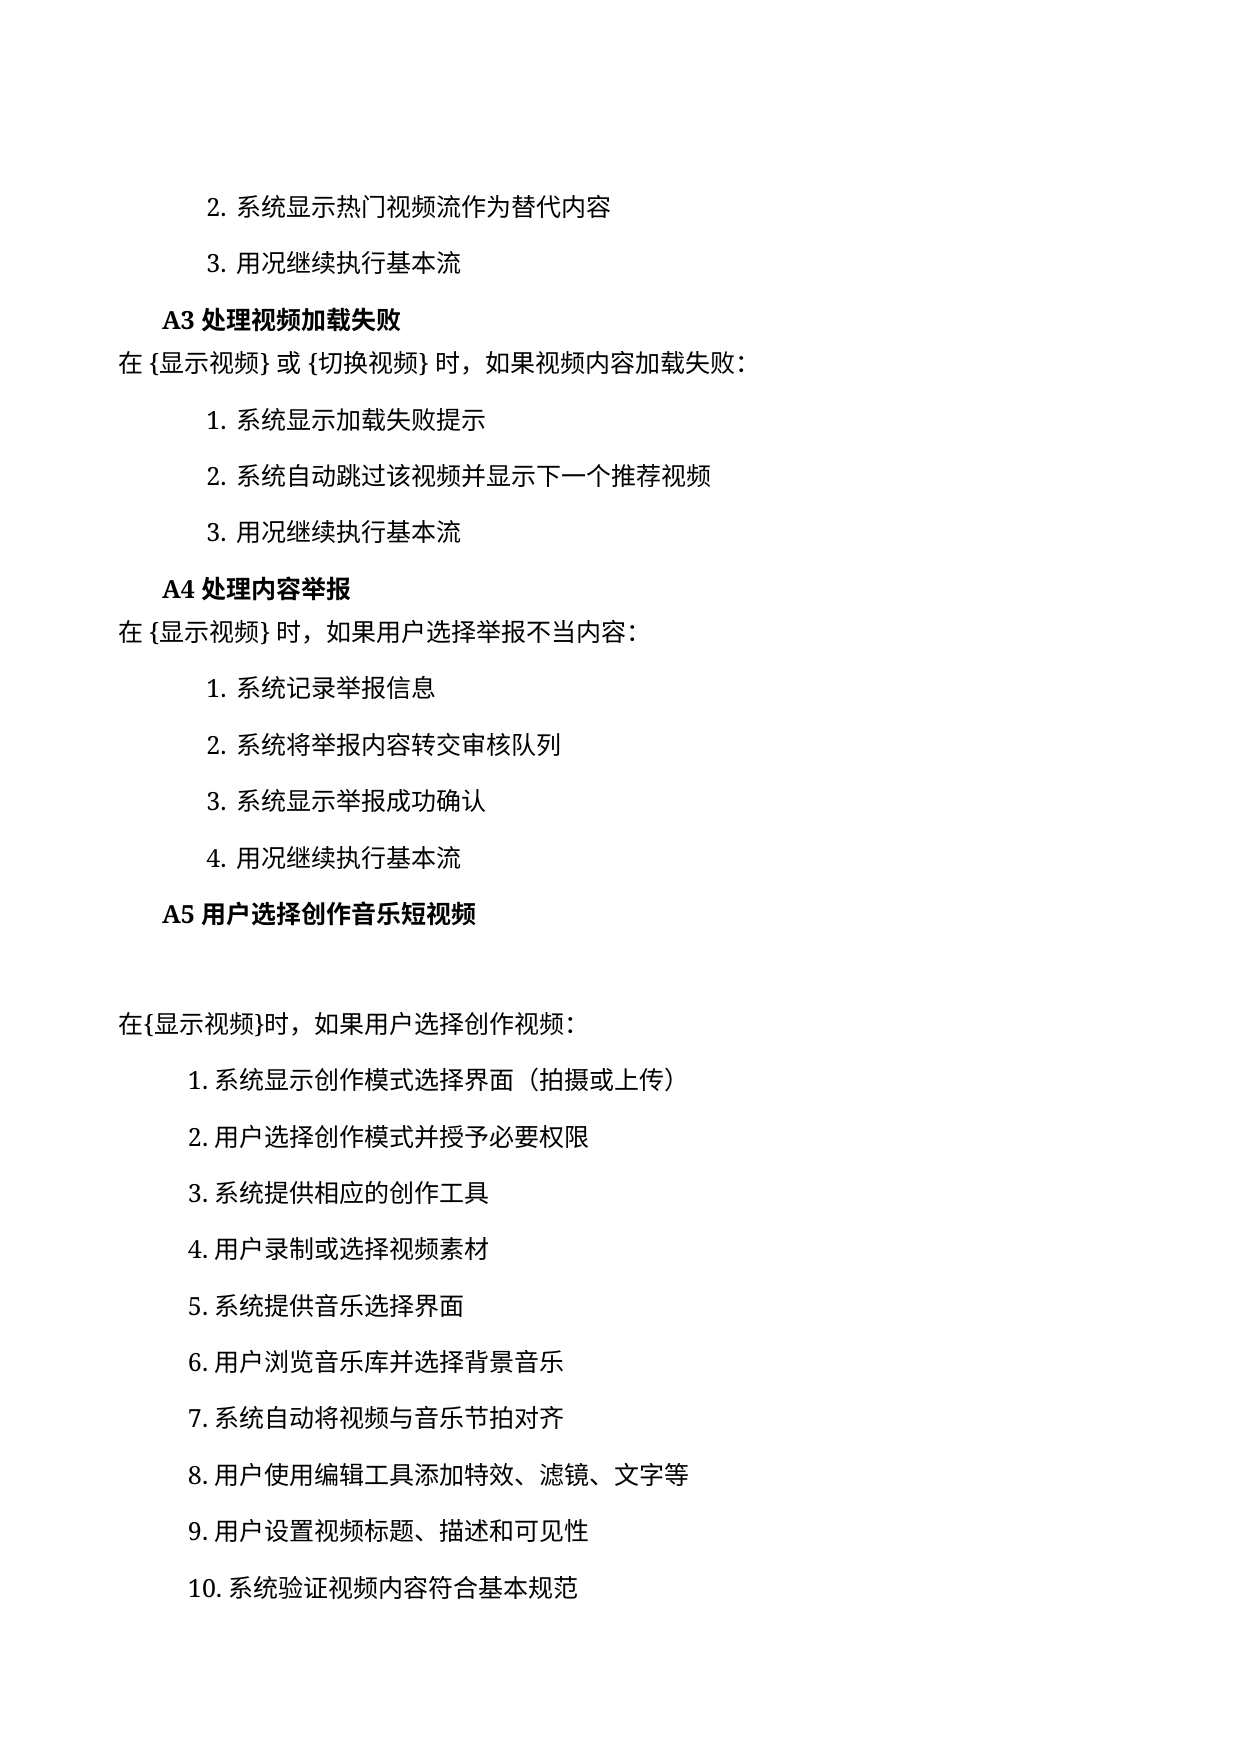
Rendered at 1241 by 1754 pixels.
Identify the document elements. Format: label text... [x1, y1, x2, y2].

text 8. 用户使用编辑工具添加特效、滤镜、文字等 [118, 1455, 1122, 1492]
text A3 处理视频加载失败 在 {显示视频} 或 {切换视频} 时，如果视频内容加载失败： [118, 300, 1122, 380]
list 系统显示热门视频流作为替代内容 [162, 188, 1122, 224]
list 用况继续执行基本流 [162, 513, 1122, 549]
text 9. 用户设置视频标题、描述和可见性 [118, 1512, 1122, 1548]
list 用况继续执行基本流 [162, 244, 1122, 280]
text 2. 用户选择创作模式并授予必要权限 [118, 1117, 1122, 1153]
text 1. 系统显示创作模式选择界面（拍摄或上传） [118, 1061, 1122, 1097]
text 5. 系统提供音乐选择界面 [118, 1286, 1122, 1322]
list 系统记录举报信息 [162, 669, 1122, 705]
list 系统自动跳过该视频并显示下一个推荐视频 [162, 456, 1122, 493]
text A4 处理内容举报 在 {显示视频} 时，如果用户选择举报不当内容： [118, 569, 1122, 649]
text 10. 系统验证视频内容符合基本规范 [118, 1568, 1122, 1604]
list 系统将举报内容转交审核队列 [162, 725, 1122, 762]
list 系统显示举报成功确认 [162, 782, 1122, 818]
text 3. 系统提供相应的创作工具 [118, 1173, 1122, 1210]
text 7. 系统自动将视频与音乐节拍对齐 [118, 1399, 1122, 1435]
text 在{显示视频}时，如果用户选择创作视频： [118, 1004, 1122, 1041]
list 系统显示加载失败提示 [162, 400, 1122, 436]
text 6. 用户浏览音乐库并选择背景音乐 [118, 1343, 1122, 1379]
text 4. 用户录制或选择视频素材 [118, 1230, 1122, 1266]
text A5 用户选择创作音乐短视频 [118, 894, 1122, 931]
list 用况继续执行基本流 [162, 838, 1122, 874]
